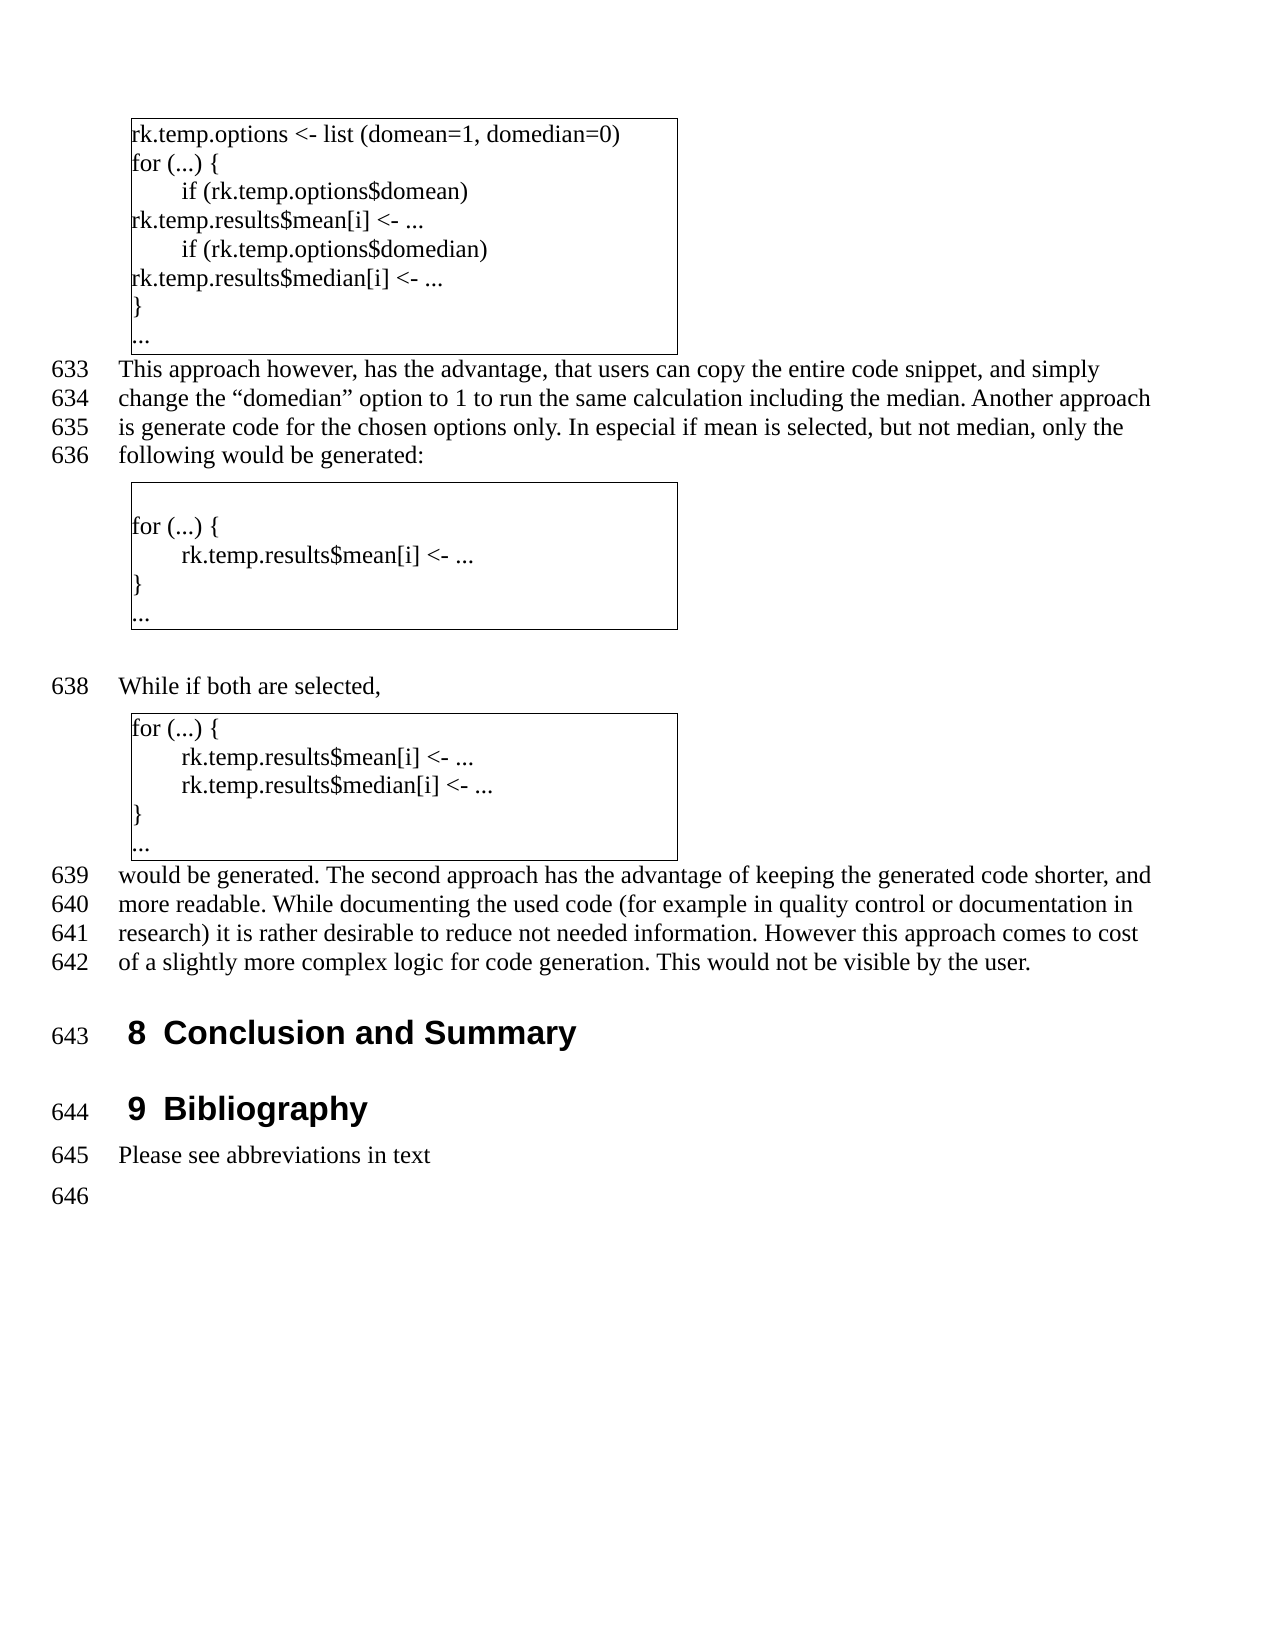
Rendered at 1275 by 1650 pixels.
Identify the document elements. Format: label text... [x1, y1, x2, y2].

subtitle Conclusion and Summary [118, 1013, 1157, 1051]
text This approach however, has the advantage, that users can copy the entire code snippet, and simply change the “domedian” option to 1 to run the same calculation including the median. Another approach is generate code for the chosen options only. In especial if mean is selected, but not median, only the following would be generated: [118, 118, 1157, 469]
text would be generated. The second approach has the advantage of keeping the generated code shorter, and more readable. While documenting the used code (for example in quality control or documentation in research) it is rather desirable to reduce not needed information. However this approach comes to cost of a slightly more complex logic for code generation. This would not be visible by the user. [118, 712, 1157, 975]
subtitle Bibliography [118, 1089, 1157, 1128]
text While if both are selected, [118, 671, 1157, 700]
text Please see abbreviations in text [118, 1140, 1157, 1169]
